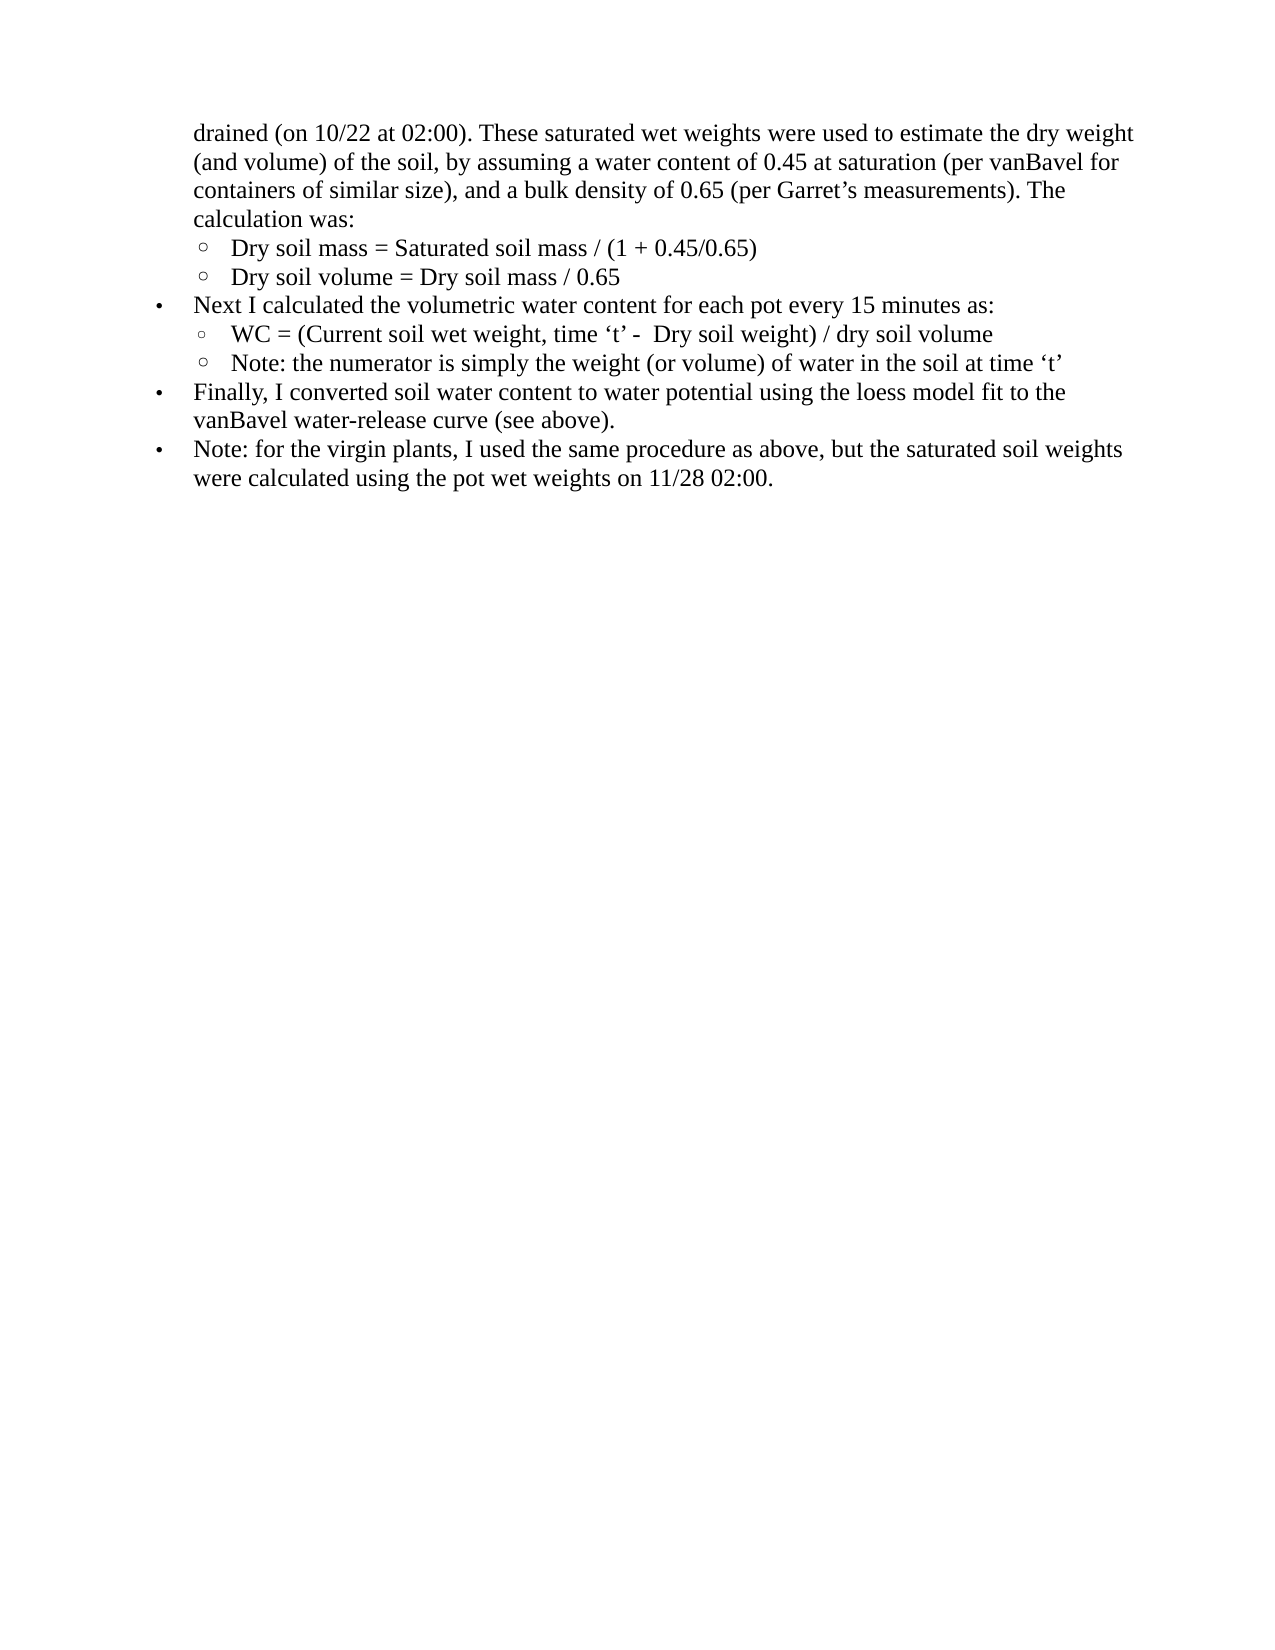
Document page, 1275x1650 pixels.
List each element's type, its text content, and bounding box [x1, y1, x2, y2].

list Finally, I converted soil water content to water potential using the loess model fit to the vanBavel water-release curve (see above). [156, 377, 1157, 434]
list Dry soil volume = Dry soil mass / 0.65 [193, 262, 1157, 291]
list WC = (Current soil wet weight, time ‘t’ - Dry soil weight) / dry soil volume [193, 319, 1157, 348]
list Note: for the virgin plants, I used the same procedure as above, but the saturated soil weights were calculated using the pot wet weights on 11/28 02:00. [156, 434, 1157, 492]
list Next I calculated the volumetric water content for each pot every 15 minutes as: [156, 291, 1157, 319]
list drained (on 10/22 at 02:00). These saturated wet weights were used to estimate the dry weight (and volume) of the soil, by assuming a water content of 0.45 at saturation (per vanBavel for containers of similar size), and a bulk density of 0.65 (per Garret’s measurements). The calculation was: [156, 118, 1157, 233]
list Note: the numerator is simply the weight (or volume) of water in the soil at time ‘t’ [193, 348, 1157, 377]
list Dry soil mass = Saturated soil mass / (1 + 0.45/0.65) [193, 233, 1157, 262]
